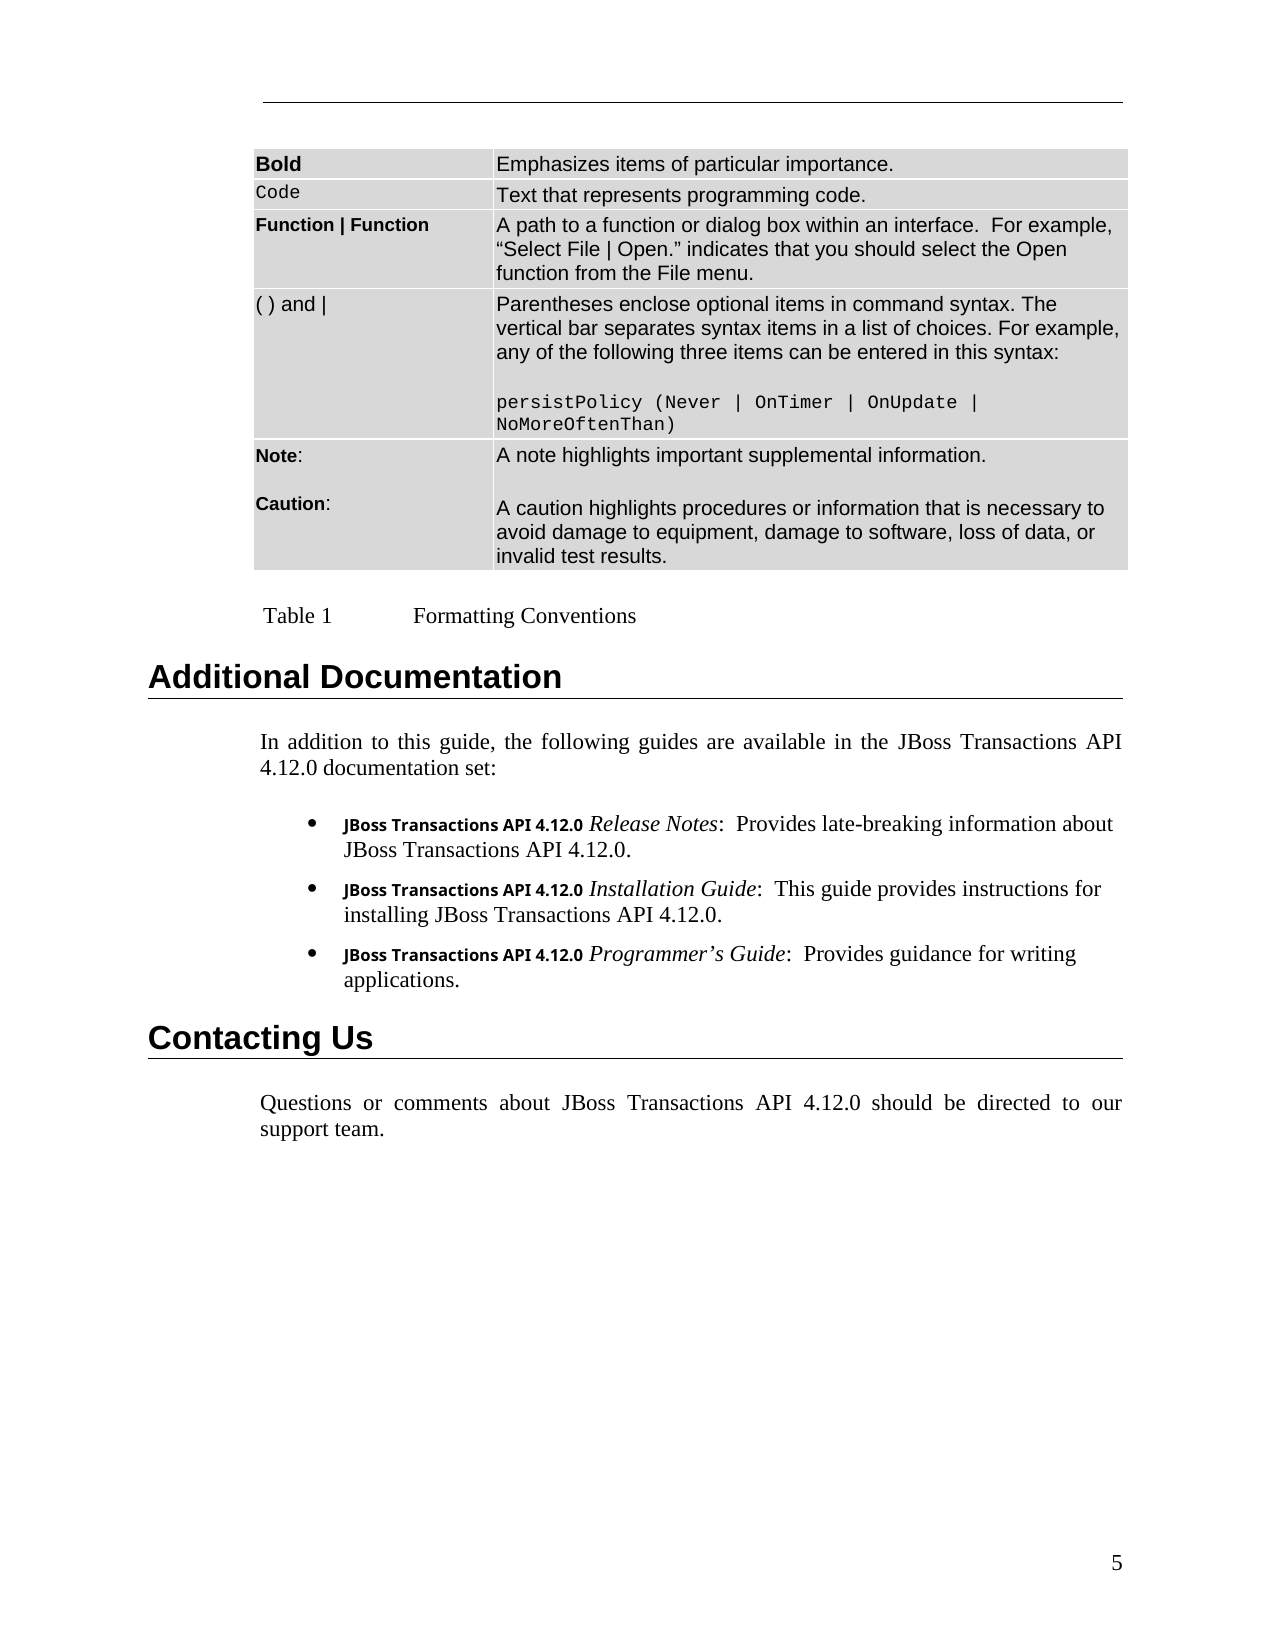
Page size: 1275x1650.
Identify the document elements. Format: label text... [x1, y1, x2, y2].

table_cell Emphasizes items of particular importance. [494, 149, 1128, 178]
list JBoss Transactions API 4.10.0 Installation Guide: This guide provides instructions for installing JBoss Transactions API 4.10.0. [308, 875, 1123, 928]
table_cell Parentheses enclose optional items in command syntax. The vertical bar separates syntax items in a list of choices. For example, any of the following three items can be entered in this syntax: persistPolicy (Never | OnTimer | OnUpdate | NoMoreOftenThan) [494, 289, 1128, 438]
text Table 1 Formatting Conventions [263, 602, 1123, 628]
table_cell ( ) and | [254, 289, 493, 438]
table_cell Bold [254, 149, 493, 178]
text In addition to this guide, the following guides are available in the JBoss Transactions API 4.10.0 documentation set: [260, 728, 1123, 781]
list JBoss Transactions API 4.10.0 Programmer’s Guide: Provides guidance for writing applications. [308, 940, 1123, 993]
table_cell Code [254, 180, 493, 209]
list JBoss Transactions API 4.10.0 Release Notes: Provides late-breaking information about JBoss Transactions API 4.10.0. [308, 810, 1123, 862]
table_cell A path to a function or dialog box within an interface. For example, “Select File | Open.” indicates that you should select the Open function from the File menu. [494, 210, 1128, 288]
subtitle Additional Documentation [148, 657, 1123, 698]
table_cell Note: Caution: [254, 440, 493, 570]
table_cell A note highlights important supplemental information. A caution highlights procedures or information that is necessary to avoid damage to equipment, damage to software, loss of data, or invalid test results. [494, 440, 1128, 570]
table_cell Text that represents programming code. [494, 180, 1128, 209]
text Questions or comments about JBoss Transactions API 4.10.0 should be directed to our support team. [260, 1089, 1123, 1141]
subtitle Contacting Us [148, 1018, 1123, 1058]
table_cell Function | Function [254, 210, 493, 288]
